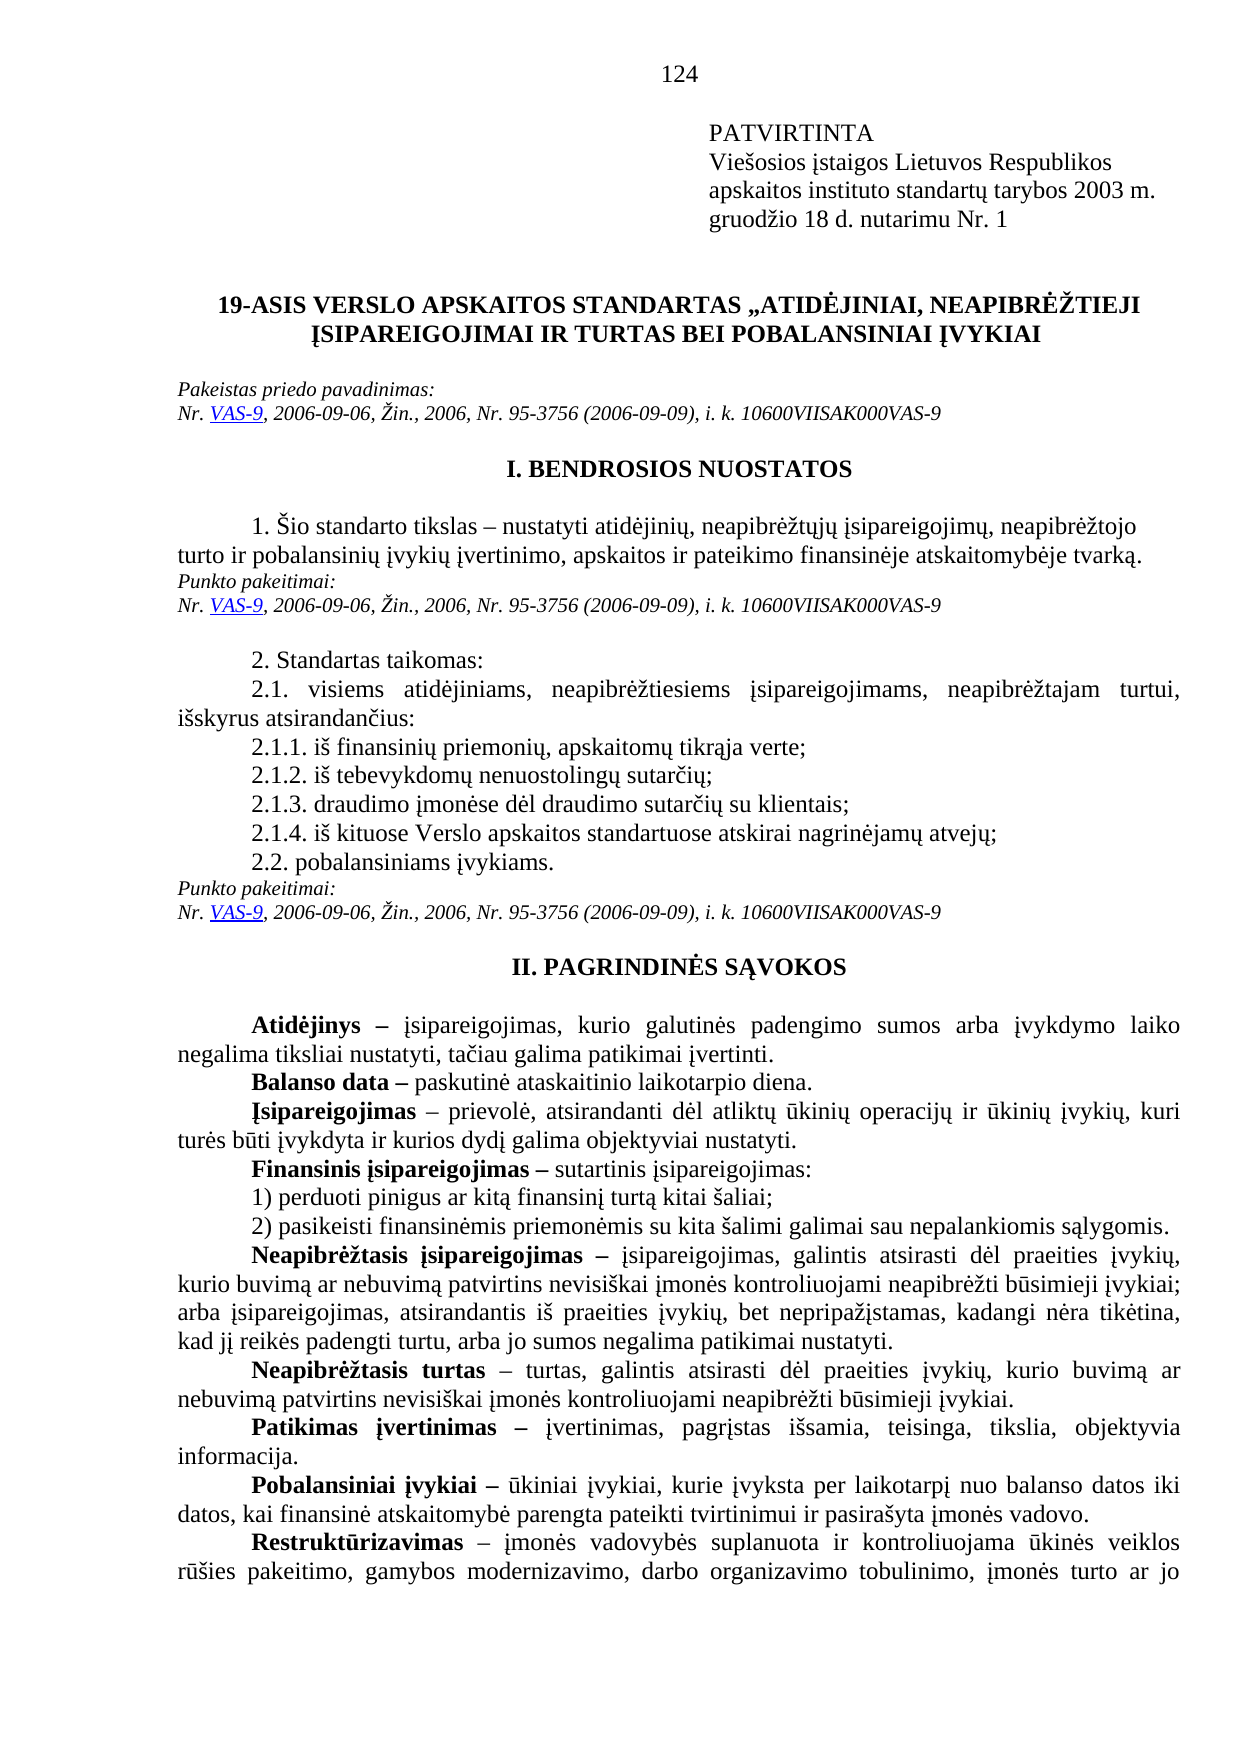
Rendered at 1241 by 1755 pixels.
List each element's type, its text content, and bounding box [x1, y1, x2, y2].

text Atidėjinys – įsipareigojimas, kurio galutinės padengimo sumos arba įvykdymo laiko negalima tiksliai nustatyti, tačiau galima patikimai įvertinti. [177, 1010, 1181, 1067]
text 2.1.2. iš tebevykdomų nenuostolingų sutarčių; [177, 761, 1181, 789]
text 2.1.1. iš finansinių priemonių, apskaitomų tikrąja verte; [177, 732, 1181, 761]
text 2.1.3. draudimo įmonėse dėl draudimo sutarčių su klientais; [177, 789, 1181, 818]
text PATVIRTINTA [709, 118, 1181, 147]
text Punkto pakeitimai: [177, 876, 1181, 900]
text I. BENDROSIOS NUOSTATOS [177, 454, 1181, 482]
text 2) pasikeisti finansinėmis priemonėmis su kita šalimi galimai sau nepalankiomis sąlygomis. [177, 1211, 1181, 1240]
text Restruktūrizavimas – įmonės vadovybės suplanuota ir kontroliuojama ūkinės veiklos rūšies pakeitimo, gamybos modernizavimo, darbo organizavimo tobulinimo, įmonės turto ar jo [177, 1527, 1181, 1585]
text apskaitos instituto standartų tarybos 2003 m. [177, 176, 1181, 204]
text II. PAGRINDINĖS SĄVOKOS [177, 952, 1181, 981]
text 2.2. pobalansiniams įvykiams. [177, 847, 1181, 876]
text Neapibrėžtasis turtas – turtas, galintis atsirasti dėl praeities įvykių, kurio buvimą ar nebuvimą patvirtins nevisiškai įmonės kontroliuojami neapibrėžti būsimieji įvykiai. [177, 1355, 1181, 1412]
text 2.1.4. iš kituose Verslo apskaitos standartuose atskirai nagrinėjamų atvejų; [177, 818, 1181, 847]
text 1) perduoti pinigus ar kitą finansinį turtą kitai šaliai; [177, 1182, 1181, 1211]
text Viešosios įstaigos Lietuvos Respublikos [177, 147, 1181, 176]
text Balanso data – paskutinė ataskaitinio laikotarpio diena. [177, 1067, 1181, 1096]
text 1. Šio standarto tikslas – nustatyti atidėjinių, neapibrėžtųjų įsipareigojimų, neapibrėžtojo turto ir pobalansinių įvykių įvertinimo, apskaitos ir pateikimo finansinėje atskaitomybėje tvarką. [177, 511, 1181, 569]
text Finansinis įsipareigojimas – sutartinis įsipareigojimas: [177, 1154, 1181, 1182]
text Nr. VAS-9, 2006-09-06, Žin., 2006, Nr. 95-3756 (2006-09-09), i. k. 10600VIISAK000VAS-9 [177, 593, 1181, 617]
text Įsipareigojimas – prievolė, atsirandanti dėl atliktų ūkinių operacijų ir ūkinių įvykių, kuri turės būti įvykdyta ir kurios dydį galima objektyviai nustatyti. [177, 1096, 1181, 1154]
text 2.1. visiems atidėjiniams, neapibrėžtiesiems įsipareigojimams, neapibrėžtajam turtui, išskyrus atsirandančius: [177, 674, 1181, 732]
text Patikimas įvertinimas – įvertinimas, pagrįstas išsamia, teisinga, tikslia, objektyvia informacija. [177, 1412, 1181, 1470]
text 19-ASIS VERSLO APSKAITOS STANDARTAS „ATIDĖJINIAI, NEAPIBRĖŽTIEJI ĮSIPAREIGOJIMAI IR TURTAS BEI POBALANSINIAI ĮVYKIAI [177, 291, 1181, 348]
text Nr. VAS-9, 2006-09-06, Žin., 2006, Nr. 95-3756 (2006-09-09), i. k. 10600VIISAK000VAS-9 [177, 401, 1181, 425]
text Punkto pakeitimai: [177, 569, 1181, 593]
text gruodžio 18 d. nutarimu Nr. 1 [177, 204, 1181, 233]
text 2. Standartas taikomas: [177, 646, 1181, 674]
text Pakeistas priedo pavadinimas: [177, 377, 1181, 401]
text Neapibrėžtasis įsipareigojimas – įsipareigojimas, galintis atsirasti dėl praeities įvykių, kurio buvimą ar nebuvimą patvirtins nevisiškai įmonės kontroliuojami neapibrėžti būsimieji įvykiai; arba įsipareigojimas, atsirandantis iš praeities įvykių, bet nepripažįstamas, kadangi nėra tikėtina, kad jį reikės padengti turtu, arba jo sumos negalima patikimai nustatyti. [177, 1240, 1181, 1355]
text Pobalansiniai įvykiai – ūkiniai įvykiai, kurie įvyksta per laikotarpį nuo balanso datos iki datos, kai finansinė atskaitomybė parengta pateikti tvirtinimui ir pasirašyta įmonės vadovo. [177, 1470, 1181, 1527]
text Nr. VAS-9, 2006-09-06, Žin., 2006, Nr. 95-3756 (2006-09-09), i. k. 10600VIISAK000VAS-9 [177, 900, 1181, 924]
